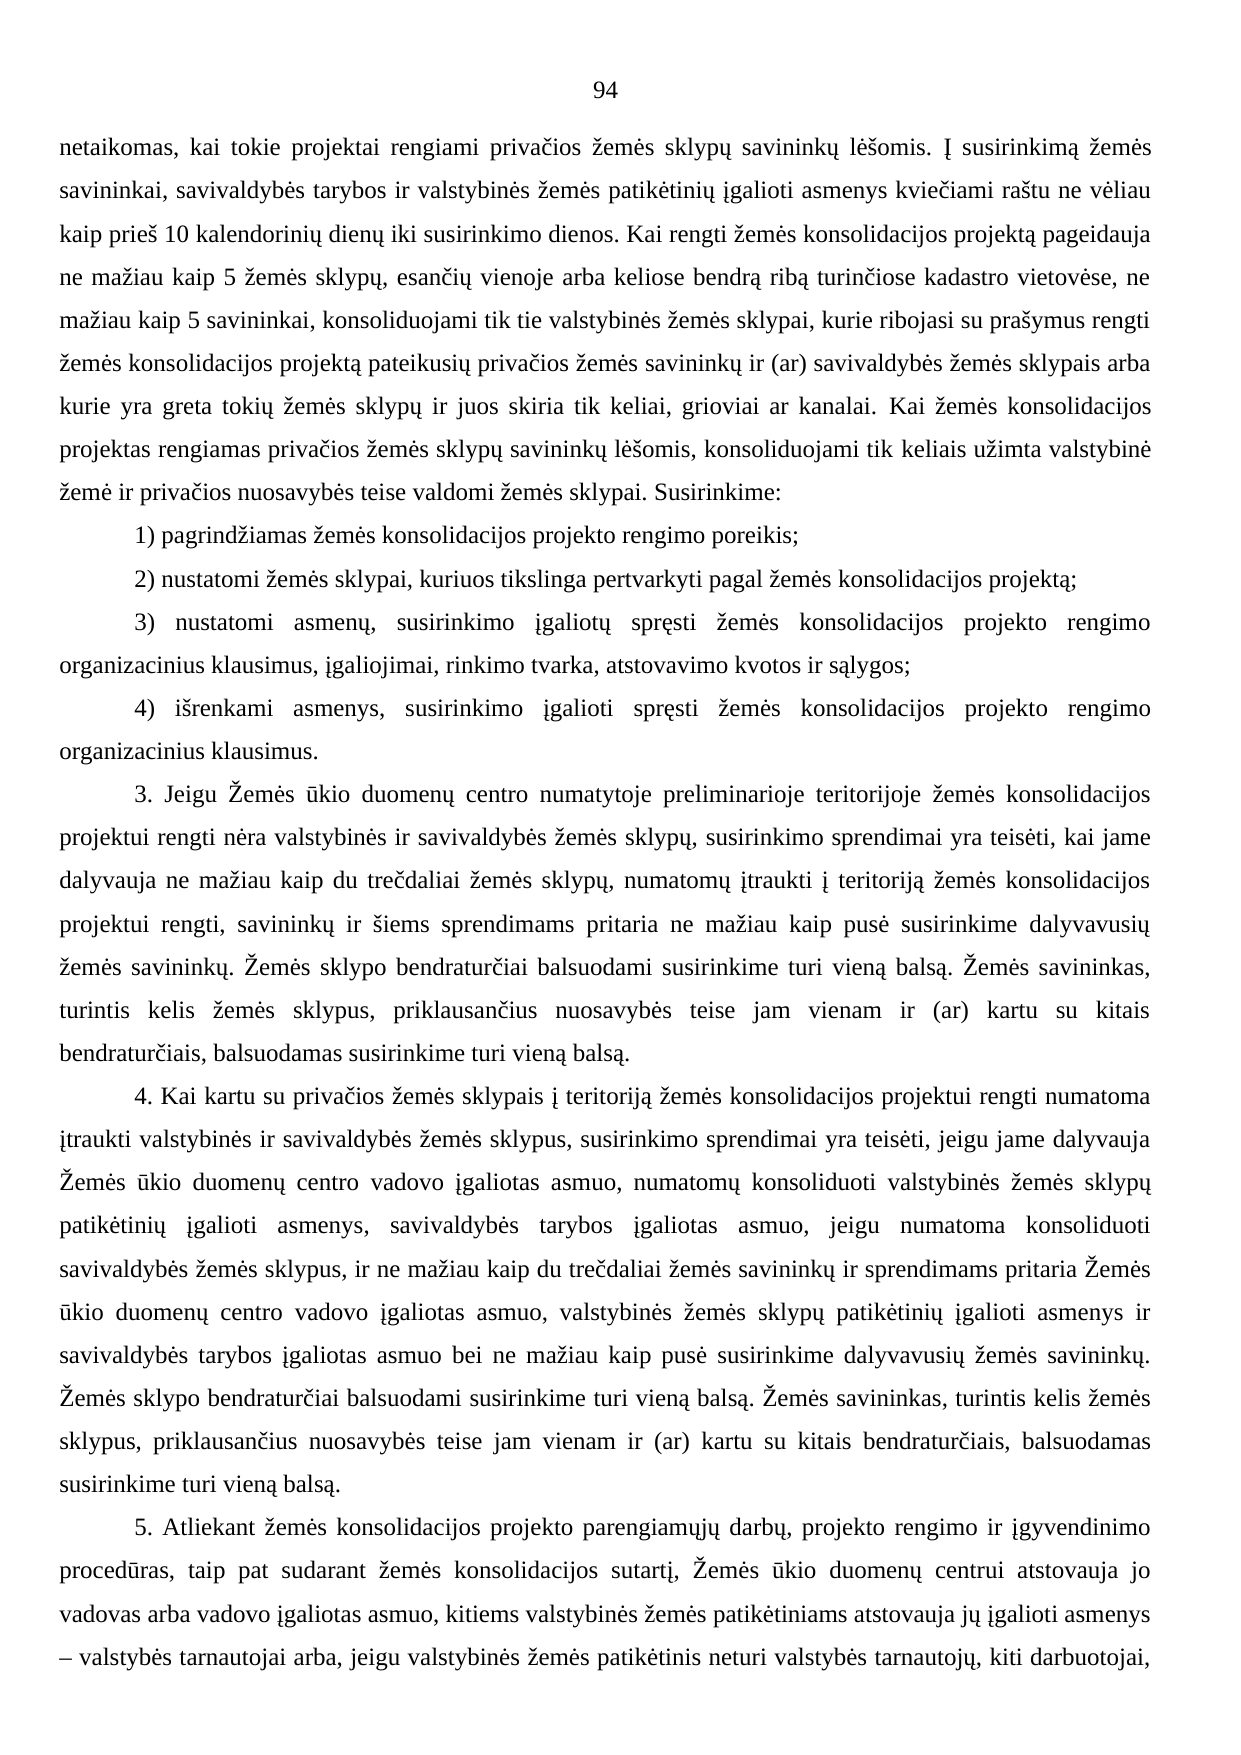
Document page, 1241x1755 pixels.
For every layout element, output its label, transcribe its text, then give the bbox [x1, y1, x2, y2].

text 3) nustatomi asmenų, susirinkimo įgaliotų spręsti žemės konsolidacijos projekto rengimo organizacinius klausimus, įgaliojimai, rinkimo tvarka, atstovavimo kvotos ir sąlygos; [59, 607, 1152, 679]
text 4) išrenkami asmenys, susirinkimo įgalioti spręsti žemės konsolidacijos projekto rengimo organizacinius klausimus. [59, 693, 1152, 765]
text 4. Kai kartu su privačios žemės sklypais į teritoriją žemės konsolidacijos projektui rengti numatoma įtraukti valstybinės ir savivaldybės žemės sklypus, susirinkimo sprendimai yra teisėti, jeigu jame dalyvauja Žemės ūkio duomenų centro vadovo įgaliotas asmuo, numatomų konsoliduoti valstybinės žemės sklypų patikėtinių įgalioti asmenys, savivaldybės tarybos įgaliotas asmuo, jeigu numatoma konsoliduoti savivaldybės žemės sklypus, ir ne mažiau kaip du trečdaliai žemės savininkų ir sprendimams pritaria Žemės ūkio duomenų centro vadovo įgaliotas asmuo, valstybinės žemės sklypų patikėtinių įgalioti asmenys ir savivaldybės tarybos įgaliotas asmuo bei ne mažiau kaip pusė susirinkime dalyvavusių žemės savininkų. Žemės sklypo bendraturčiai balsuodami susirinkime turi vieną balsą. Žemės savininkas, turintis kelis žemės sklypus, priklausančius nuosavybės teise jam vienam ir (ar) kartu su kitais bendraturčiais, balsuodamas susirinkime turi vieną balsą. [59, 1081, 1152, 1498]
text netaikomas, kai tokie projektai rengiami privačios žemės sklypų savininkų lėšomis. Į susirinkimą žemės savininkai, savivaldybės tarybos ir valstybinės žemės patikėtinių įgalioti asmenys kviečiami raštu ne vėliau kaip prieš 10 kalendorinių dienų iki susirinkimo dienos. Kai rengti žemės konsolidacijos projektą pageidauja ne mažiau kaip 5 žemės sklypų, esančių vienoje arba keliose bendrą ribą turinčiose kadastro vietovėse, ne mažiau kaip 5 savininkai, konsoliduojami tik tie valstybinės žemės sklypai, kurie ribojasi su prašymus rengti žemės konsolidacijos projektą pateikusių privačios žemės savininkų ir (ar) savivaldybės žemės sklypais arba kurie yra greta tokių žemės sklypų ir juos skiria tik keliai, grioviai ar kanalai. Kai žemės konsolidacijos projektas rengiamas privačios žemės sklypų savininkų lėšomis, konsoliduojami tik keliais užimta valstybinė žemė ir privačios nuosavybės teise valdomi žemės sklypai. Susirinkime: [59, 132, 1152, 506]
text 5. Atliekant žemės konsolidacijos projekto parengiamųjų darbų, projekto rengimo ir įgyvendinimo procedūras, taip pat sudarant žemės konsolidacijos sutartį, Žemės ūkio duomenų centrui atstovauja jo vadovas arba vadovo įgaliotas asmuo, kitiems valstybinės žemės patikėtiniams atstovauja jų įgalioti asmenys – valstybės tarnautojai arba, jeigu valstybinės žemės patikėtinis neturi valstybės tarnautojų, kiti darbuotojai, [59, 1512, 1152, 1671]
text 1) pagrindžiamas žemės konsolidacijos projekto rengimo poreikis; [59, 521, 1152, 549]
text 3. Jeigu Žemės ūkio duomenų centro numatytoje preliminarioje teritorijoje žemės konsolidacijos projektui rengti nėra valstybinės ir savivaldybės žemės sklypų, susirinkimo sprendimai yra teisėti, kai jame dalyvauja ne mažiau kaip du trečdaliai žemės sklypų, numatomų įtraukti į teritoriją žemės konsolidacijos projektui rengti, savininkų ir šiems sprendimams pritaria ne mažiau kaip pusė susirinkime dalyvavusių žemės savininkų. Žemės sklypo bendraturčiai balsuodami susirinkime turi vieną balsą. Žemės savininkas, turintis kelis žemės sklypus, priklausančius nuosavybės teise jam vienam ir (ar) kartu su kitais bendraturčiais, balsuodamas susirinkime turi vieną balsą. [59, 779, 1152, 1067]
text 2) nustatomi žemės sklypai, kuriuos tikslinga pertvarkyti pagal žemės konsolidacijos projektą; [59, 564, 1152, 592]
